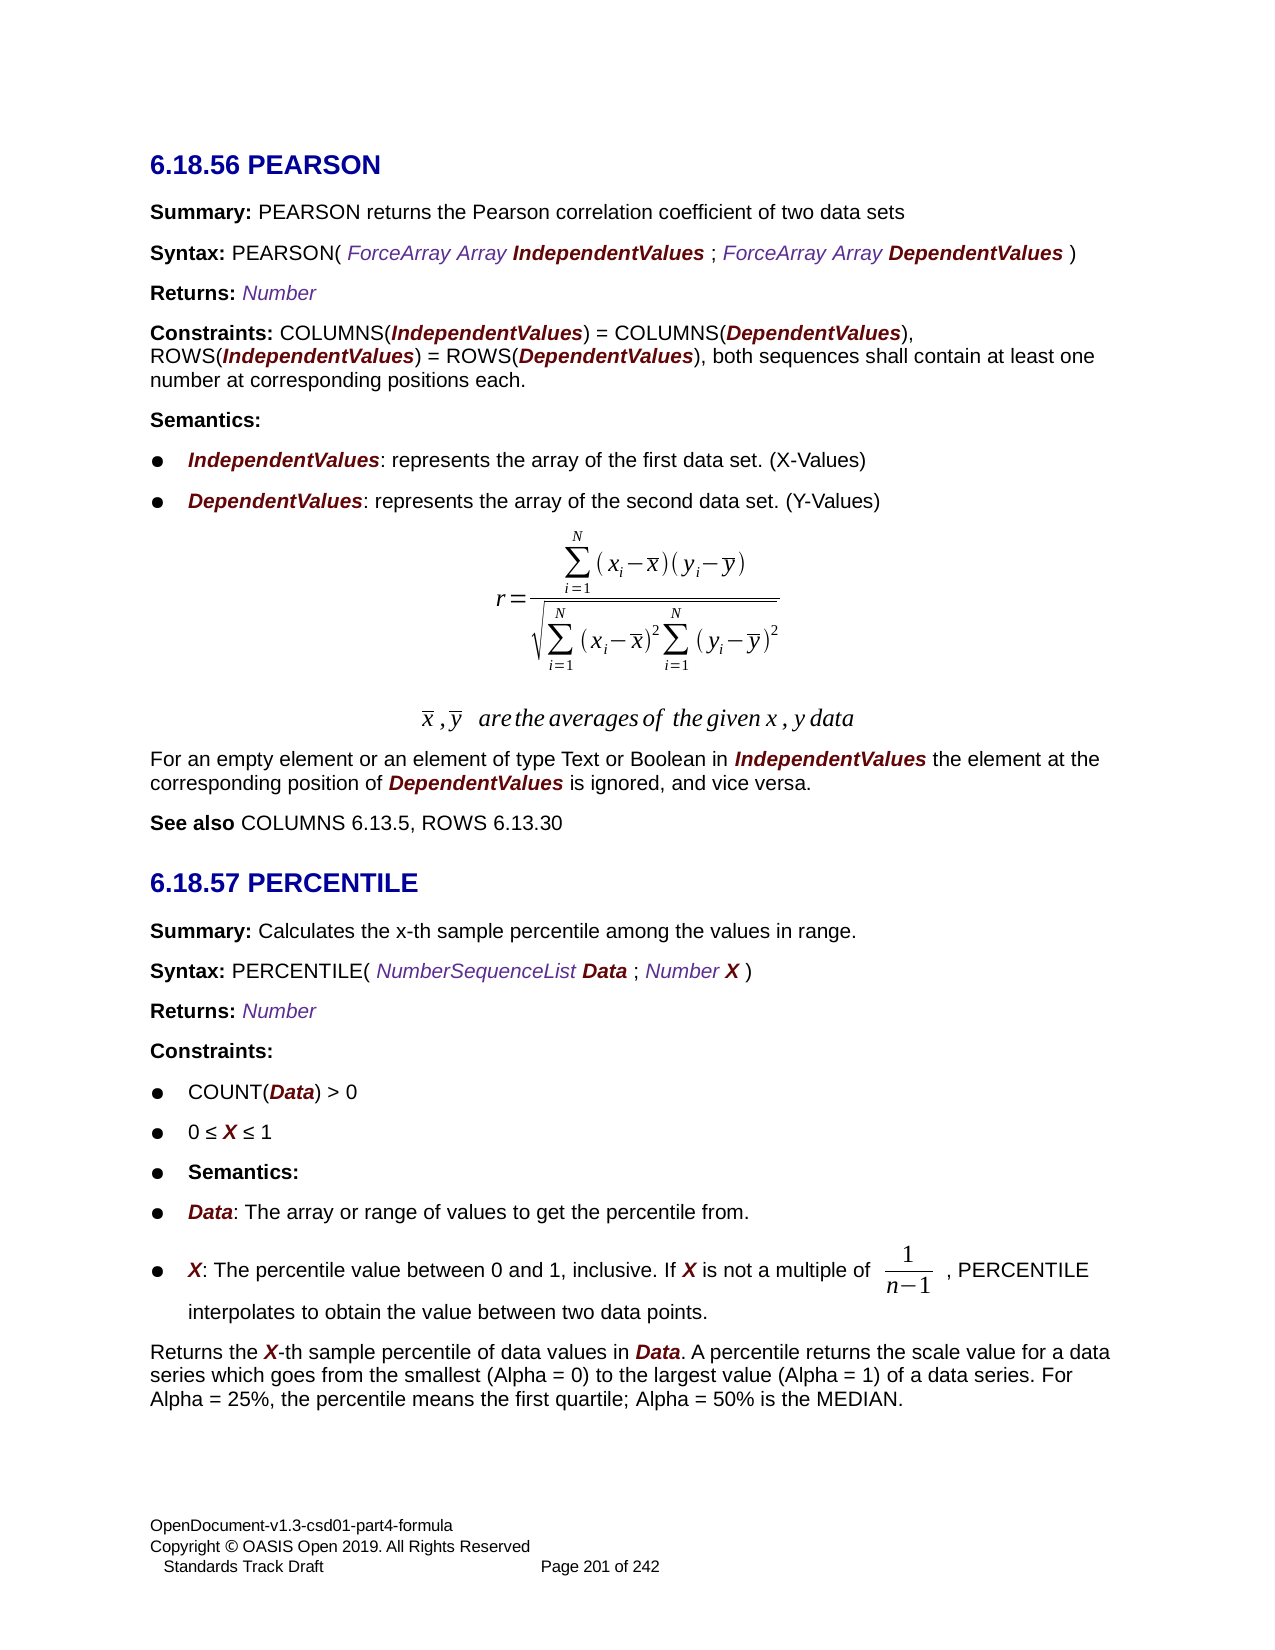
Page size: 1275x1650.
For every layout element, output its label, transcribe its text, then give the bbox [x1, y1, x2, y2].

text Returns the X-th sample percentile of data values in Data. A percentile returns the scale value for a data series which goes from the smallest (Alpha = 0) to the largest value (Alpha = 1) of a data series. For Alpha = 25%, the percentile means the first quartile; Alpha = 50% is the MEDIAN. [150, 1340, 1125, 1411]
text Syntax: PERCENTILE( NumberSequenceList Data ; Number X ) [150, 959, 1125, 983]
text Returns: Number [150, 1000, 1125, 1023]
text Summary: Calculates the x-th sample percentile among the values in range. [150, 919, 1125, 943]
text For an empty element or an element of type Text or Boolean in IndependentValues the element at the corresponding position of DependentValues is ignored, and vice versa. [150, 748, 1125, 795]
text Syntax: PEARSON( ForceArray Array IndependentValues ; ForceArray Array DependentValues ) [150, 241, 1125, 264]
list Semantics: [150, 1161, 1125, 1184]
text See also COLUMNS 6.13.5, ROWS 6.13.30 [150, 812, 1125, 835]
list X: The percentile value between 0 and 1, inclusive. If X is not a multiple of , PERCENTILE interpolates to obtain the value between two data points. [150, 1241, 1125, 1324]
text Returns: Number [150, 281, 1125, 305]
list DependentValues: represents the array of the second data set. (Y-Values) [150, 489, 1125, 513]
list Data: The array or range of values to get the percentile from. [150, 1201, 1125, 1224]
list IndependentValues: represents the array of the first data set. (X-Values) [150, 449, 1125, 472]
subtitle PEARSON [150, 150, 1125, 180]
list COUNT(Data) > 0 [150, 1080, 1125, 1104]
list 0 ≤ X ≤ 1 [150, 1120, 1125, 1144]
text Summary: PEARSON returns the Pearson correlation coefficient of two data sets [150, 201, 1125, 224]
text Constraints: COLUMNS(IndependentValues) = COLUMNS(DependentValues), ROWS(IndependentValues) = ROWS(DependentValues), both sequences shall contain at least one number at corresponding positions each. [150, 321, 1125, 392]
subtitle PERCENTILE [150, 868, 1125, 898]
text Semantics: [150, 409, 1125, 432]
text Constraints: [150, 1040, 1125, 1063]
